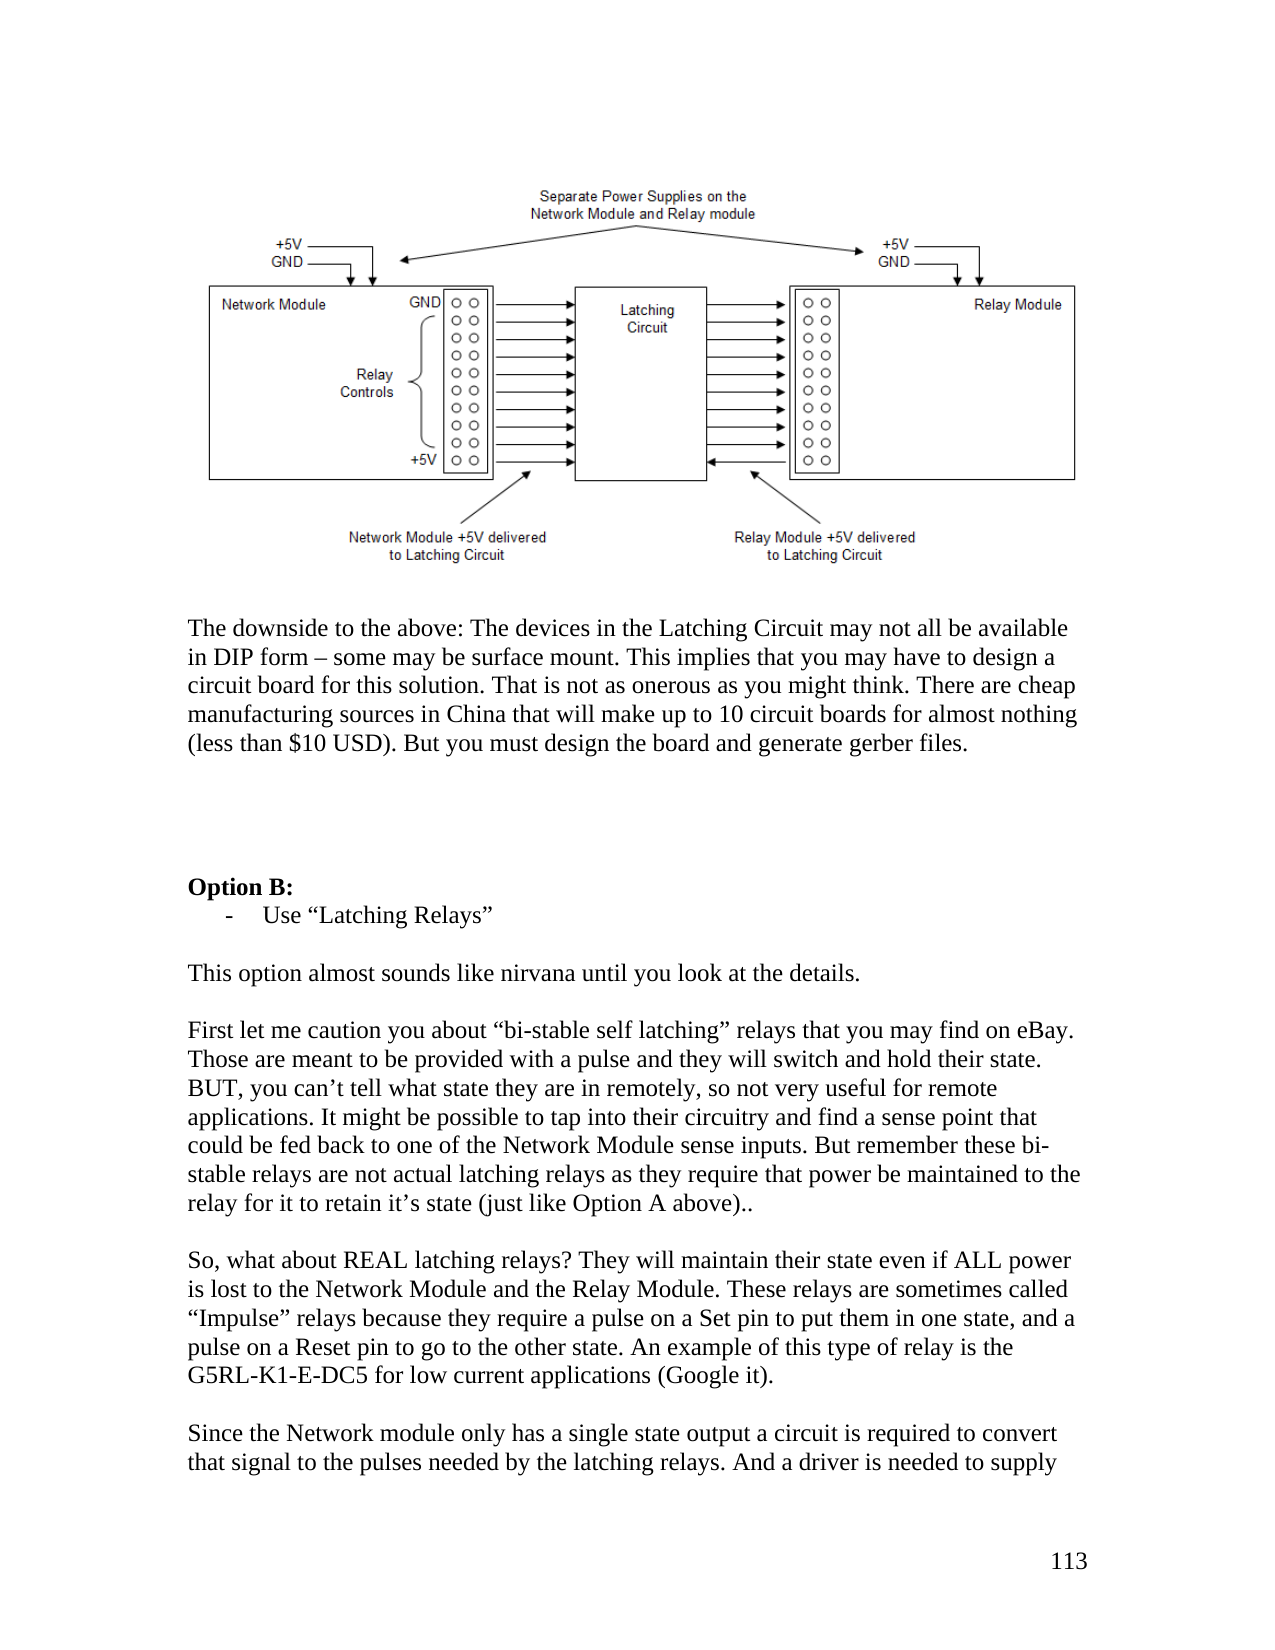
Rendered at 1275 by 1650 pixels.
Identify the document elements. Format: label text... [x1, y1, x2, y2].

text Option B: [187, 872, 1087, 900]
text So, what about REAL latching relays? They will maintain their state even if ALL power is lost to the Network Module and the Relay Module. These relays are sometimes called “Impulse” relays because they require a pulse on a Set pin to put them in one state, and a pulse on a Reset pin to go to the other state. An example of this type of relay is the G5RL-K1-E-DC5 for low current applications (Google it). [187, 1245, 1087, 1389]
text Since the Network module only has a single state output a circuit is required to convert that signal to the pulses needed by the latching relays. And a driver is needed to supply [187, 1418, 1087, 1475]
list Use “Latching Relays” [225, 900, 1087, 929]
picture [187, 150, 1084, 584]
text First let me caution you about “bi-stable self latching” relays that you may find on eBay. Those are meant to be provided with a pulse and they will switch and hold their state. BUT, you can’t tell what state they are in remotely, so not very useful for remote applications. It might be possible to tap into their circuitry and find a sense point that could be fed back to one of the Network Module sense inputs. But remember these bi-stable relays are not actual latching relays as they require that power be maintained to the relay for it to retain it’s state (just like Option A above).. [187, 1015, 1087, 1217]
text The downside to the above: The devices in the Latching Circuit may not all be available in DIP form – some may be surface mount. This implies that you may have to design a circuit board for this solution. That is not as onerous as you might think. There are cheap manufacturing sources in China that will make up to 10 circuit boards for almost nothing (less than $10 USD). But you must design the board and generate gerber files. [187, 613, 1087, 757]
text This option almost sounds like nirvana until you look at the details. [187, 958, 1087, 987]
